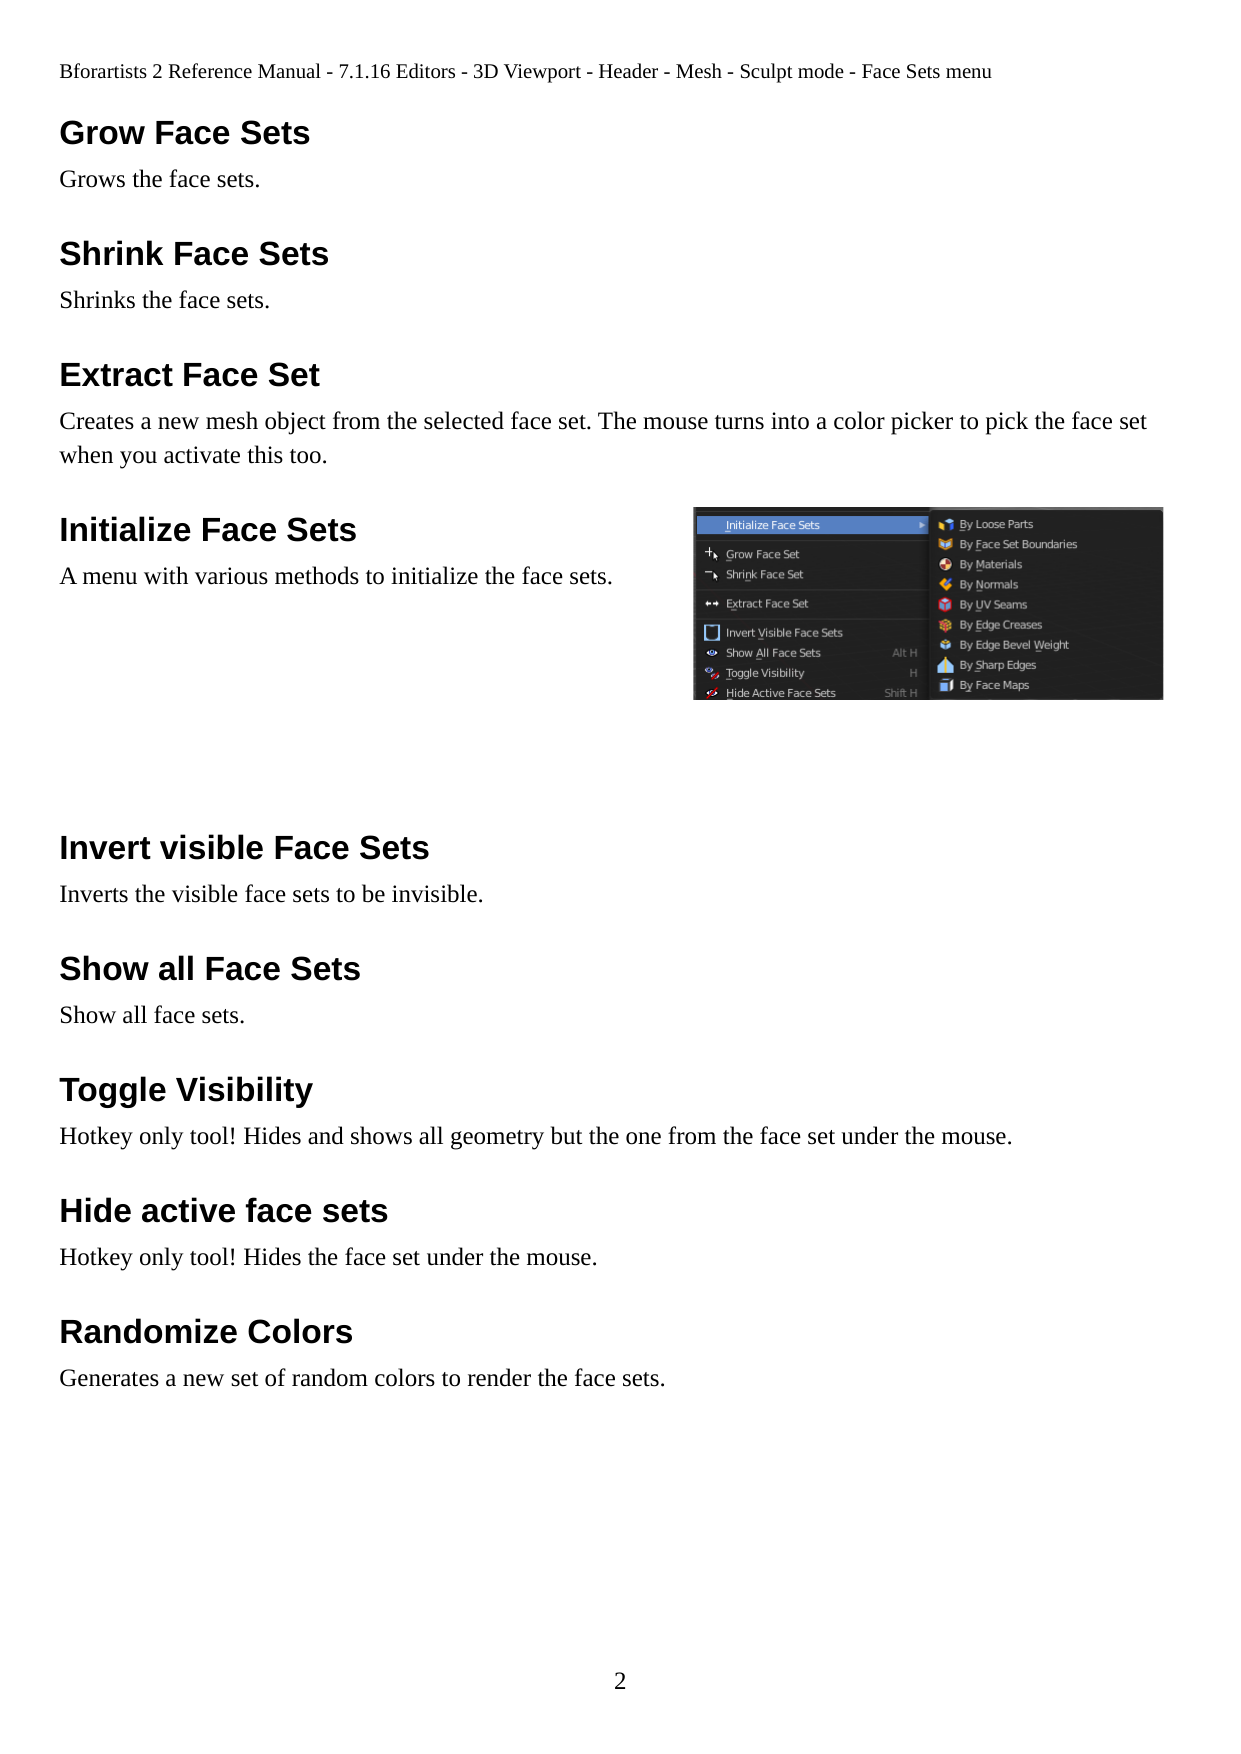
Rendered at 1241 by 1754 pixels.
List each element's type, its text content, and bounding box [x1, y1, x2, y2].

text Grows the face sets. [59, 164, 1181, 192]
text Inverts the visible face sets to be invisible. [59, 879, 1181, 907]
subtitle Randomize Colors [59, 1312, 1181, 1350]
text Hotkey only tool! Hides the face set under the mouse. [59, 1242, 1181, 1271]
subtitle Invert visible Face Sets [59, 827, 1181, 866]
text Show all face sets. [59, 1000, 1181, 1028]
subtitle Toggle Visibility [59, 1069, 1181, 1108]
text Shrinks the face sets. [59, 285, 1181, 313]
text Creates a new mesh object from the selected face set. The mouse turns into a color picker to pick the face set when you activate this too. [59, 406, 1181, 469]
subtitle Initialize Face Sets [59, 510, 693, 549]
subtitle [1164, 510, 1181, 549]
subtitle Shrink Face Sets [59, 234, 1181, 272]
picture [693, 507, 1164, 700]
text Hotkey only tool! Hides and shows all geometry but the one from the face set under the mouse. [59, 1121, 1181, 1149]
text Generates a new set of random colors to render the face sets. [59, 1363, 1181, 1392]
subtitle Hide active face sets [59, 1191, 1181, 1229]
text A menu with various methods to initialize the face sets. [59, 561, 693, 590]
subtitle Extract Face Set [59, 355, 1181, 393]
subtitle Grow Face Sets [59, 113, 1181, 151]
subtitle Show all Face Sets [59, 948, 1181, 987]
